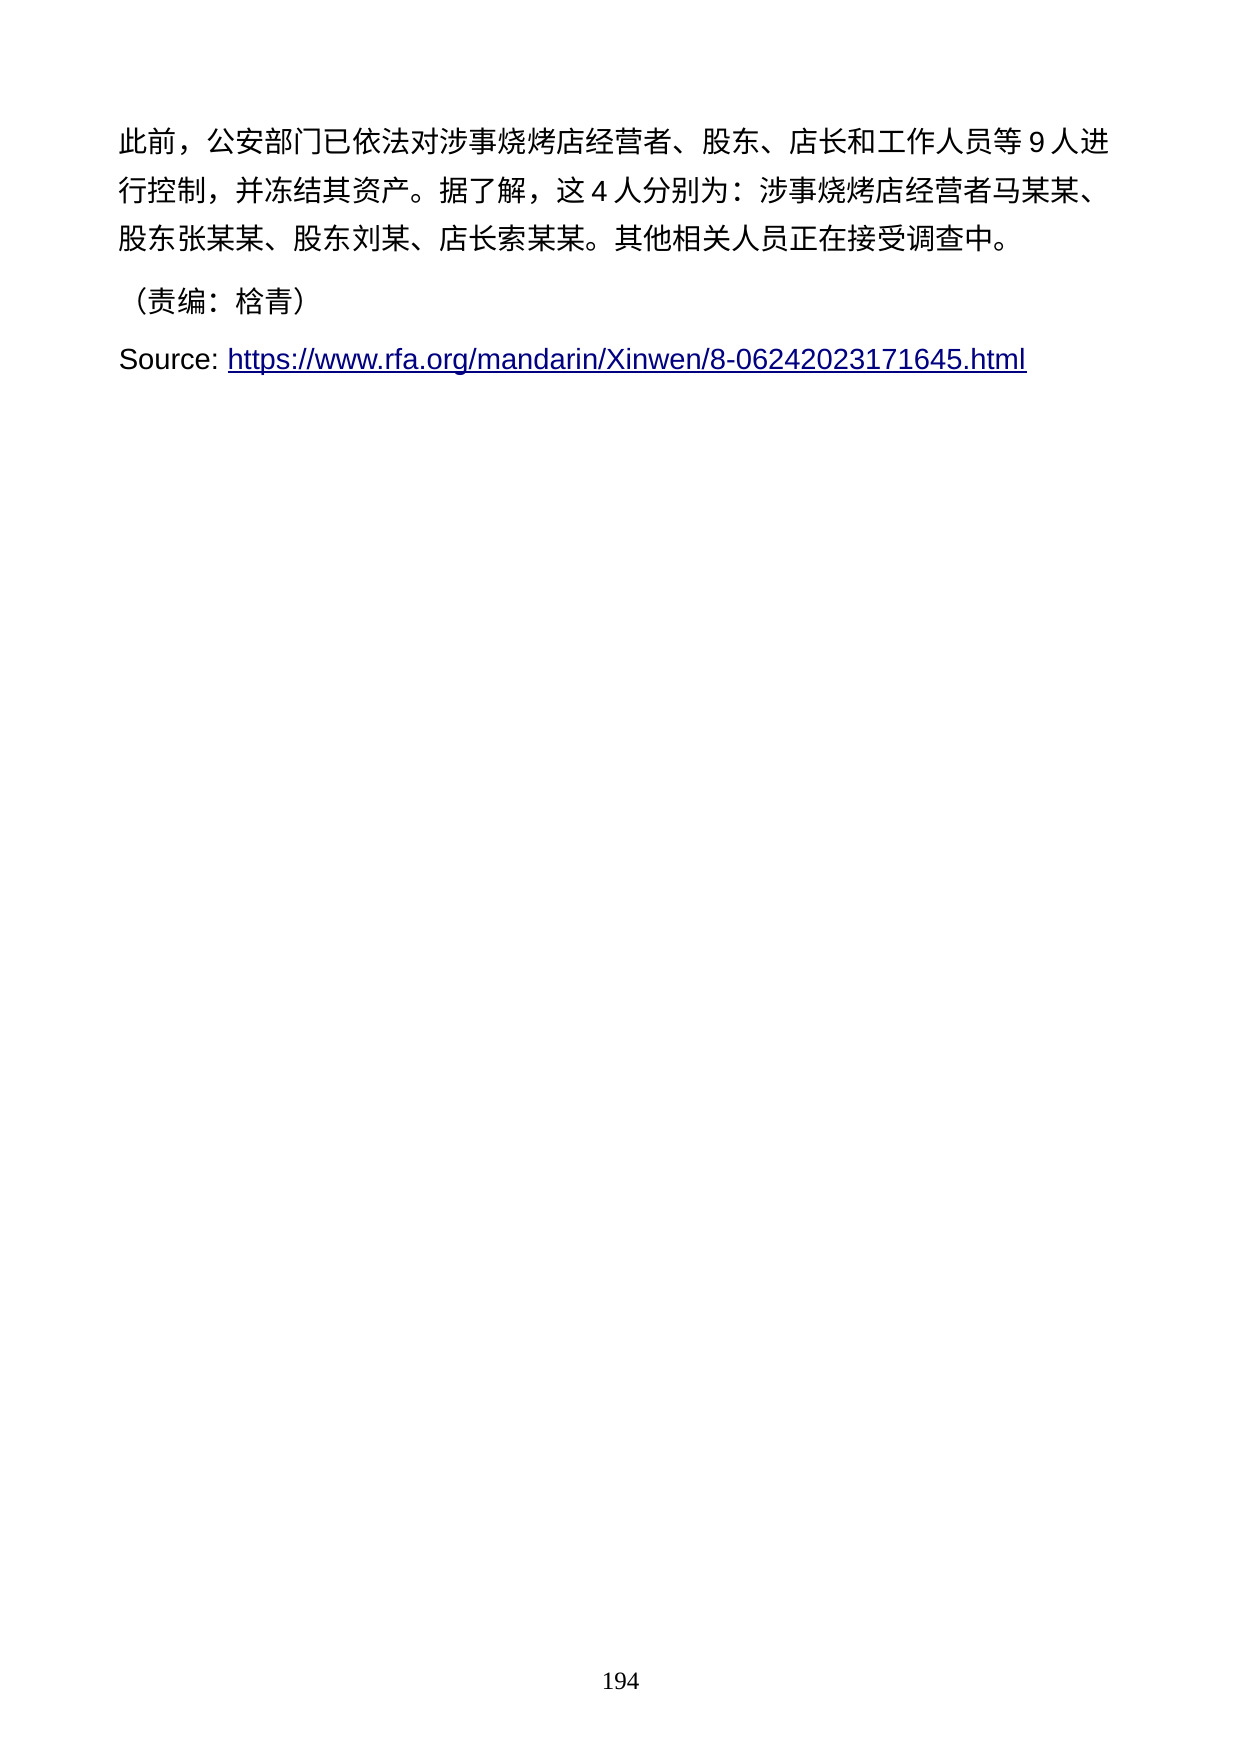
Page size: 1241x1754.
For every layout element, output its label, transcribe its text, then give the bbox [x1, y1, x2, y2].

text 此前，公安部门已依法对涉事烧烤店经营者、股东、店长和工作人员等9人进行控制，并冻结其资产。据了解，这4人分别为：涉事烧烤店经营者马某某、股东张某某、股东刘某、店长索某某。其他相关人员正在接受调查中。 [118, 118, 1122, 258]
text （责编：梒青） [118, 279, 1122, 321]
text Source: https://www.rfa.org/mandarin/Xinwen/8-06242023171645.html [118, 342, 1122, 375]
